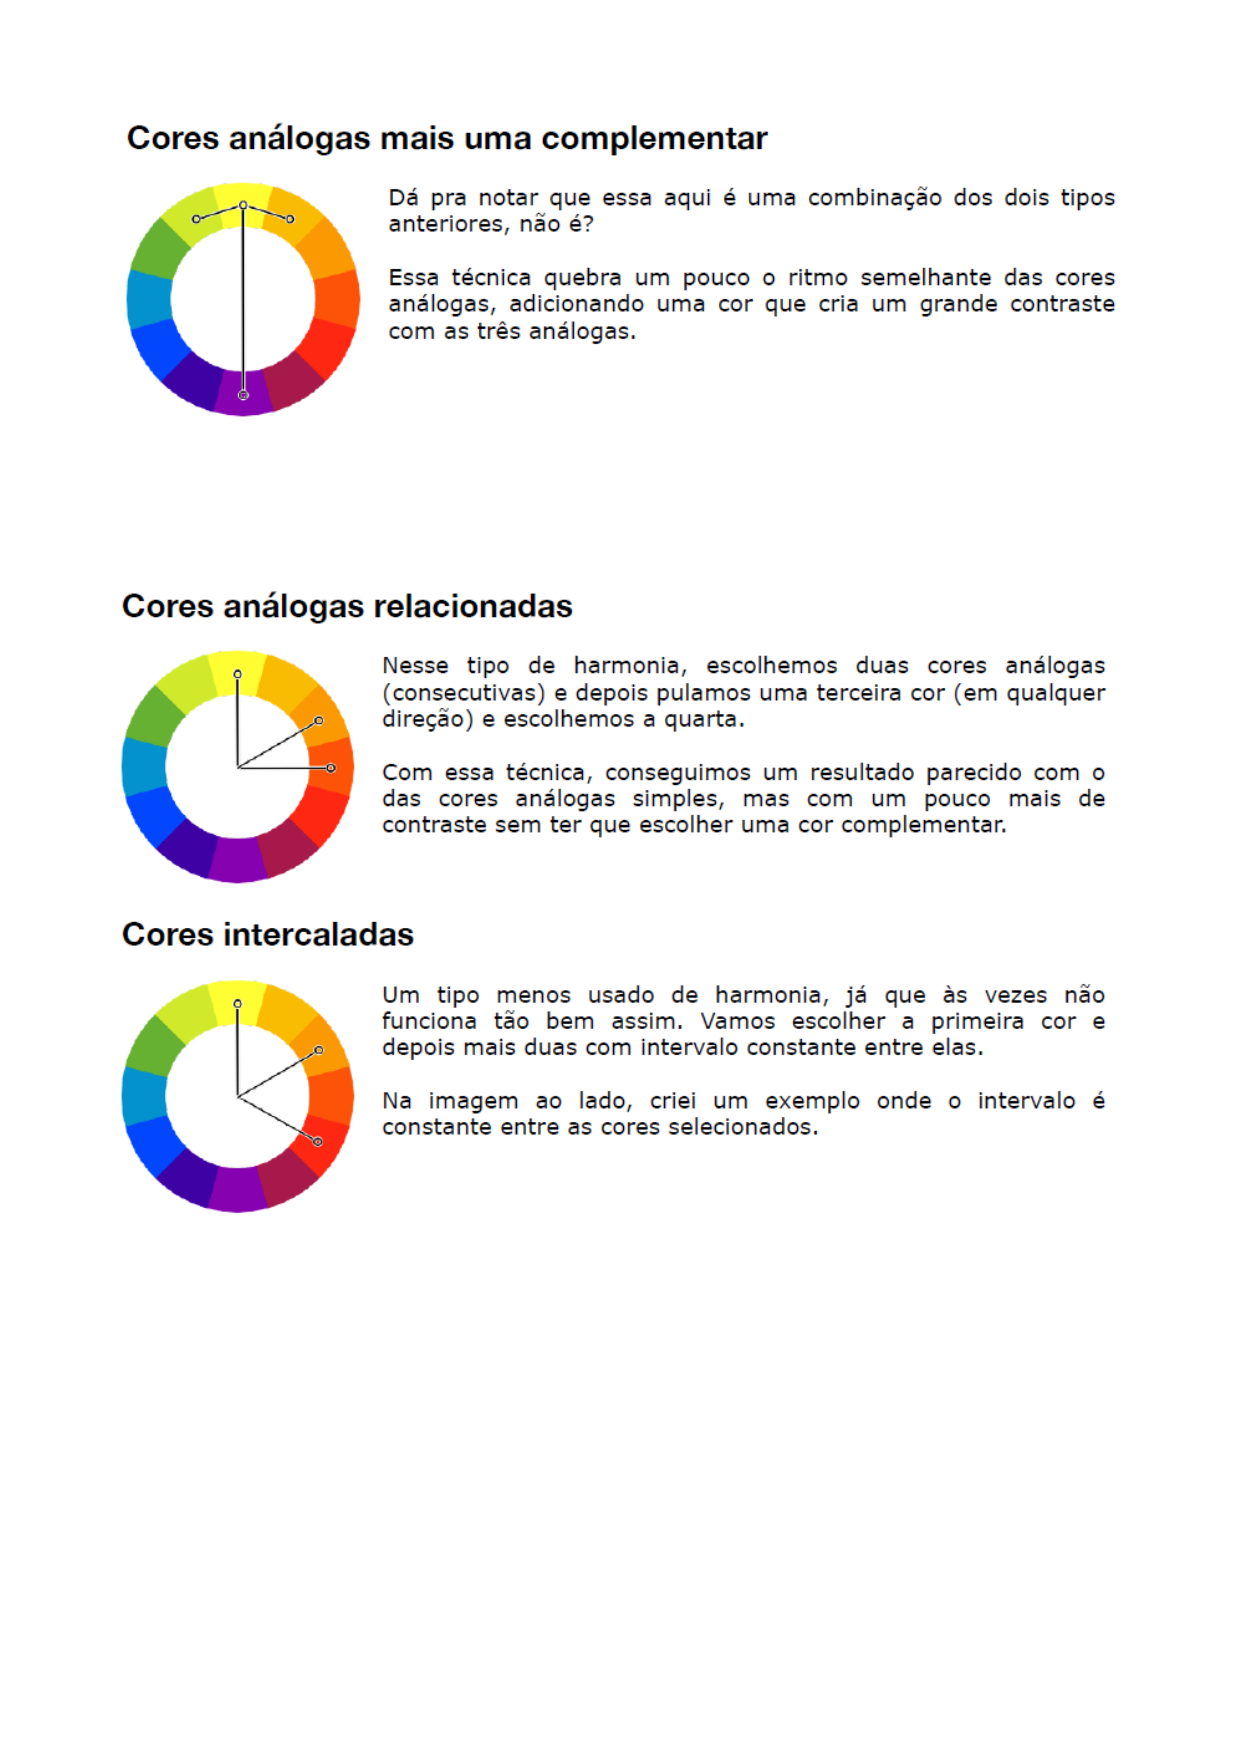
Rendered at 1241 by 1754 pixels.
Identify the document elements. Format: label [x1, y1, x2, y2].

picture [118, 118, 1123, 429]
picture [118, 585, 1123, 1218]
